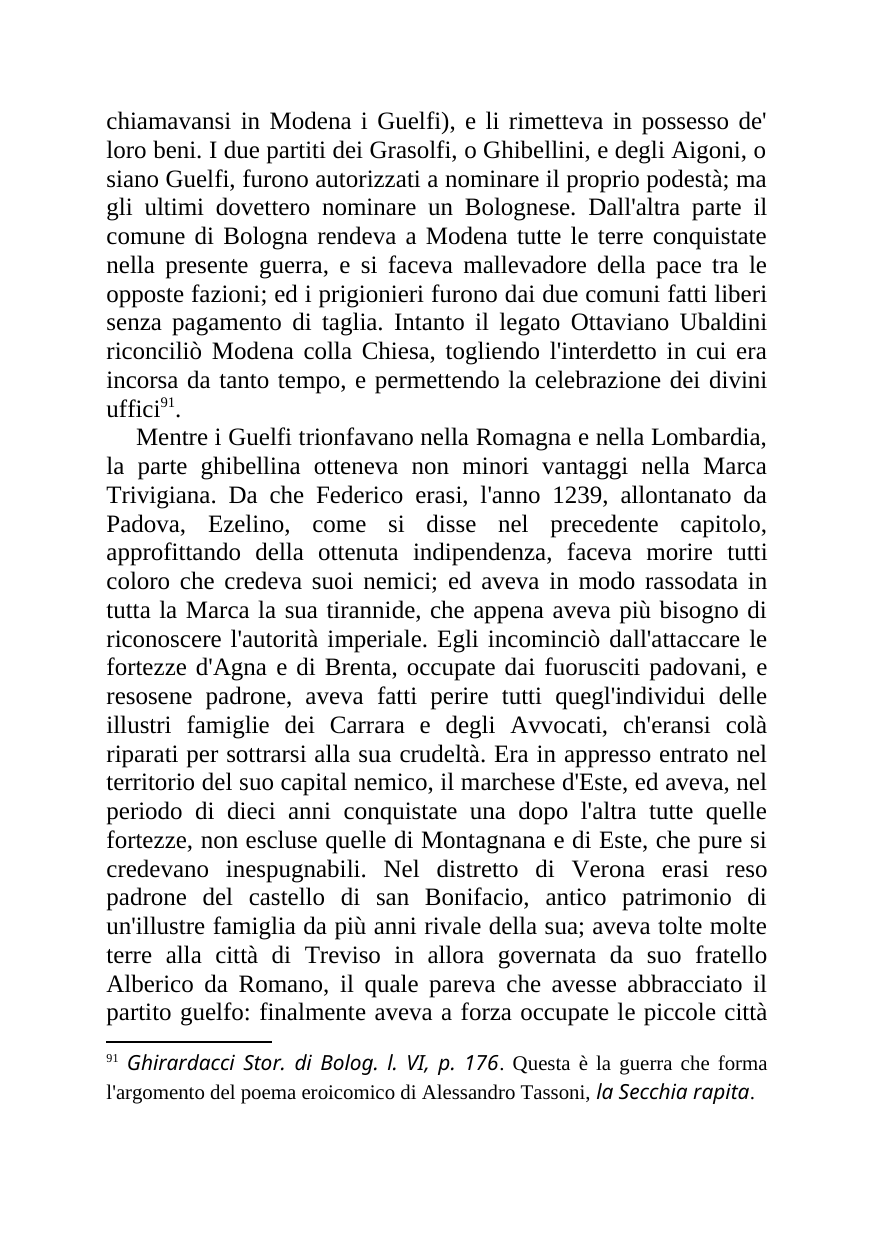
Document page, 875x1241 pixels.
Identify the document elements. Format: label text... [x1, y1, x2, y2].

text chiamavansi in Modena i Guelfi), e li rimetteva in possesso de' loro beni. I due partiti dei Grasolfi, o Ghibellini, e degli Aigoni, o siano Guelfi, furono autorizzati a nominare il proprio podestà; ma gli ultimi dovettero nominare un Bolognese. Dall'altra parte il comune di Bologna rendeva a Modena tutte le terre conquistate nella presente guerra, e si faceva mallevadore della pace tra le opposte fazioni; ed i prigionieri furono dai due comuni fatti liberi senza pagamento di taglia. Intanto il legato Ottaviano Ubaldini riconciliò Modena colla Chiesa, togliendo l'interdetto in cui era incorsa da tanto tempo, e permettendo la celebrazione dei divini uffici. [106, 106, 768, 422]
text Ghirardacci Stor. di Bolog. l. VI, p. 176. Questa è la guerra che forma l'argomento del poema eroicomico di Alessandro Tassoni, la Secchia rapita. [106, 1048, 768, 1105]
text Mentre i Guelfi trionfavano nella Romagna e nella Lombardia, la parte ghibellina otteneva non minori vantaggi nella Marca Trivigiana. Da che Federico erasi, l'anno 1239, allontanato da Padova, Ezelino, come si disse nel precedente capitolo, approfittando della ottenuta indipendenza, faceva morire tutti coloro che credeva suoi nemici; ed aveva in modo rassodata in tutta la Marca la sua tirannide, che appena aveva più bisogno di riconoscere l'autorità imperiale. Egli incominciò dall'attaccare le fortezze d'Agna e di Brenta, occupate dai fuorusciti padovani, e resosene padrone, aveva fatti perire tutti quegl'individui delle illustri famiglie dei Carrara e degli Avvocati, ch'eransi colà riparati per sottrarsi alla sua crudeltà. Era in appresso entrato nel territorio del suo capital nemico, il marchese d'Este, ed aveva, nel periodo di dieci anni conquistate una dopo l'altra tutte quelle fortezze, non escluse quelle di Montagnana e di Este, che pure si credevano inespugnabili. Nel distretto di Verona erasi reso padrone del castello di san Bonifacio, antico patrimonio di un'illustre famiglia da più anni rivale della sua; aveva tolte molte terre alla città di Treviso in allora governata da suo fratello Alberico da Romano, il quale pareva che avesse abbracciato il partito guelfo: finalmente aveva a forza occupate le piccole città [106, 422, 768, 1026]
